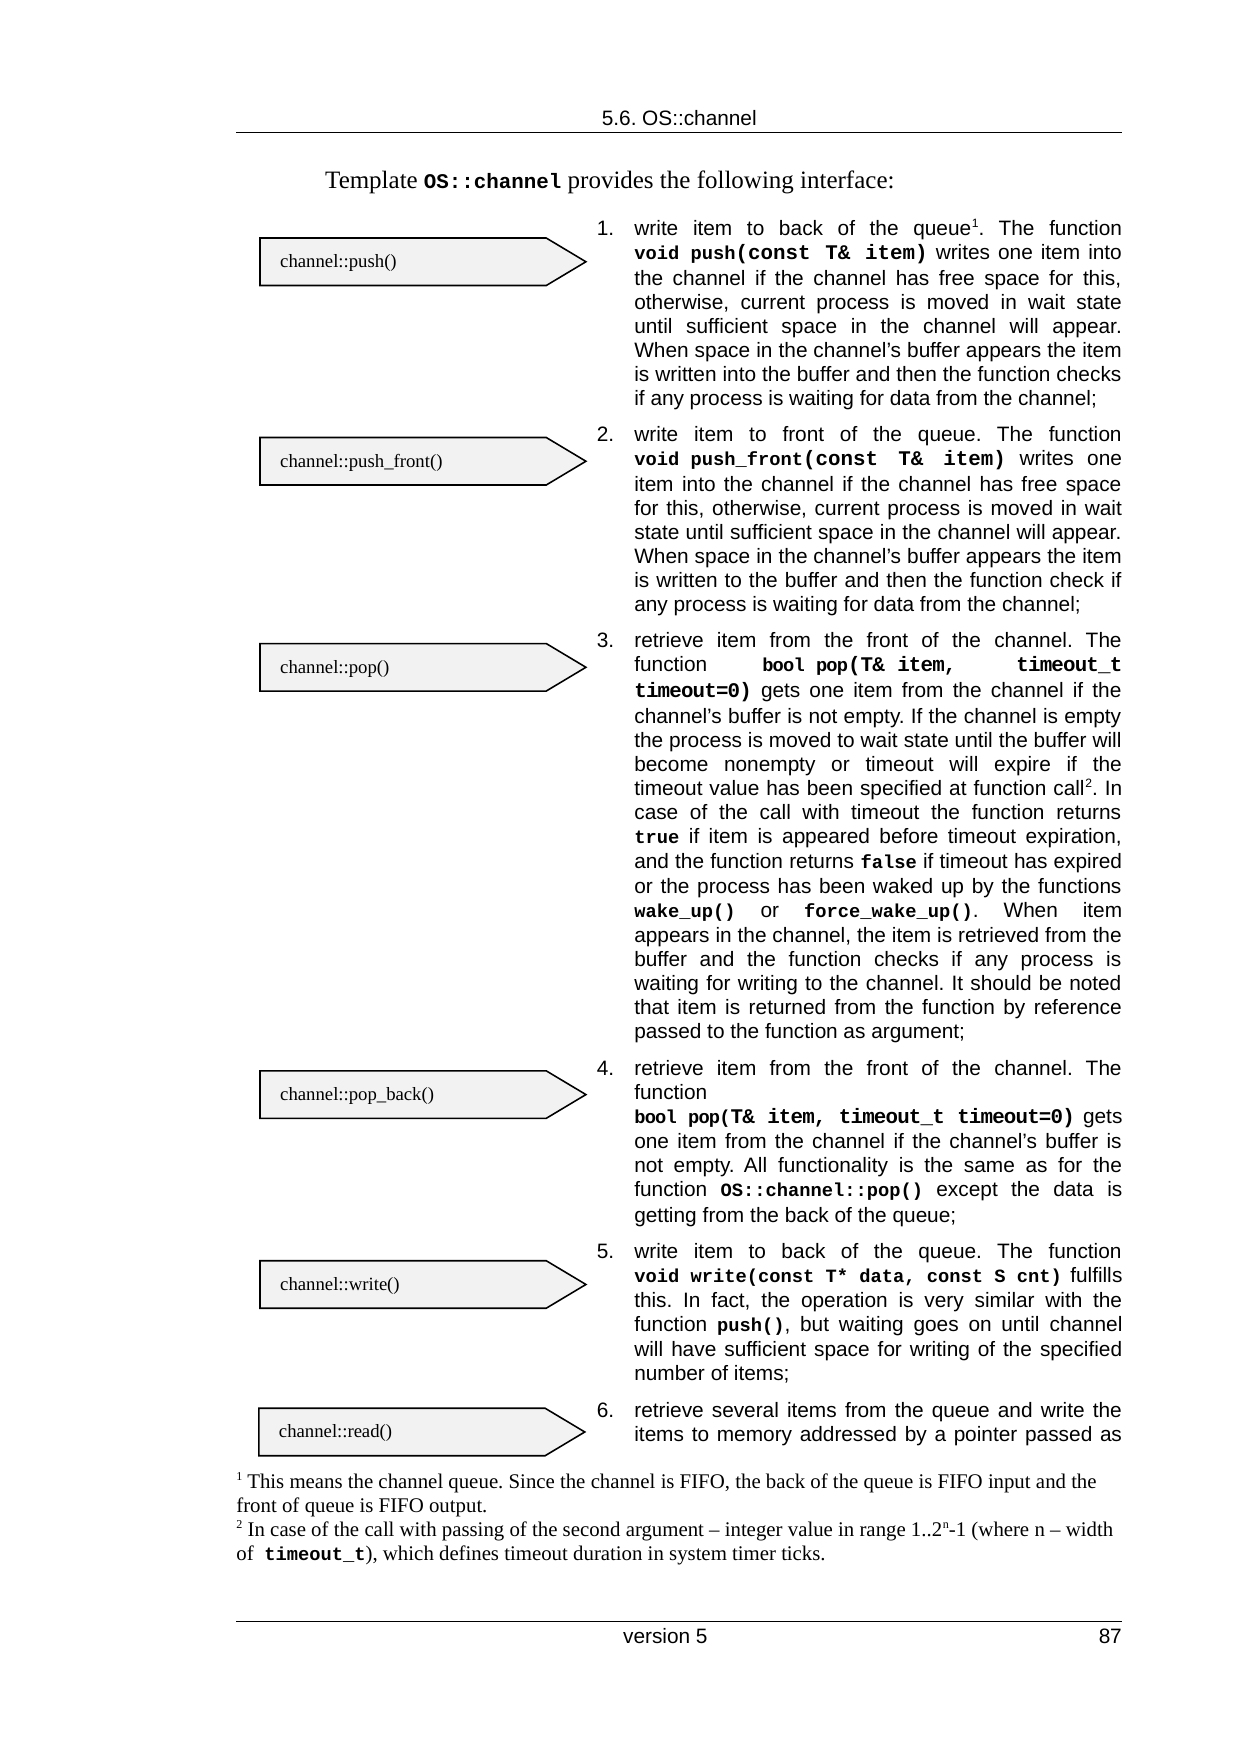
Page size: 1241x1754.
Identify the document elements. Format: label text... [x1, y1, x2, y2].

list write item to front of the queue. The function void push_front(const T& item) writes one item into the channel if the channel has free space for this, otherwise, current process is moved in wait state until sufficient space in the channel will appear. When space in the channel’s buffer appears the item is written to the buffer and then the function check if any process is waiting for data from the channel; [597, 422, 1122, 616]
text Template OS::channel provides the following interface: [236, 165, 1122, 195]
list In case of the call with passing of the second argument – integer value in range 1..2n-1 (where n – width of timeout_t), which defines timeout duration in system timer ticks. [236, 1517, 1122, 1566]
list retrieve item from the front of the channel. The function bool pop(T& item, timeout_t timeout=0) gets one item from the channel if the channel’s buffer is not empty. All functionality is the same as for the function OS::channel::pop() except the data is getting from the back of the queue; [597, 1056, 1122, 1226]
list retrieve several items from the queue and write the items to memory addressed by a pointer passed as [597, 1398, 1122, 1446]
list This means the channel queue. Since the channel is FIFO, the back of the queue is FIFO input and the front of queue is FIFO output. [236, 1469, 1122, 1517]
list write item to back of the queue. The function void push(const T& item) writes one item into the channel if the channel has free space for this, otherwise, current process is moved in wait state until sufficient space in the channel will appear. When space in the channel’s buffer appears the item is written into the buffer and then the function checks if any process is waiting for data from the channel; [597, 216, 1122, 410]
list write item to back of the queue. The function void write(const T* data, const S cnt) fulfills this. In fact, the operation is very similar with the function push(), but waiting goes on until channel will have sufficient space for writing of the specified number of items; [597, 1239, 1122, 1385]
list retrieve item from the front of the channel. The function bool pop(T& item, timeout_t timeout=0) gets one item from the channel if the channel’s buffer is not empty. If the channel is empty the process is moved to wait state until the buffer will become nonempty or timeout will expire if the timeout value has been specified at function call. In case of the call with timeout the function returns true if item is appeared before timeout expiration, and the function returns false if timeout has expired or the process has been waked up by the functions wake_up() or force_wake_up(). When item appears in the channel, the item is retrieved from the buffer and the function checks if any process is waiting for writing to the channel. It should be noted that item is returned from the function by reference passed to the function as argument; [597, 628, 1122, 1043]
